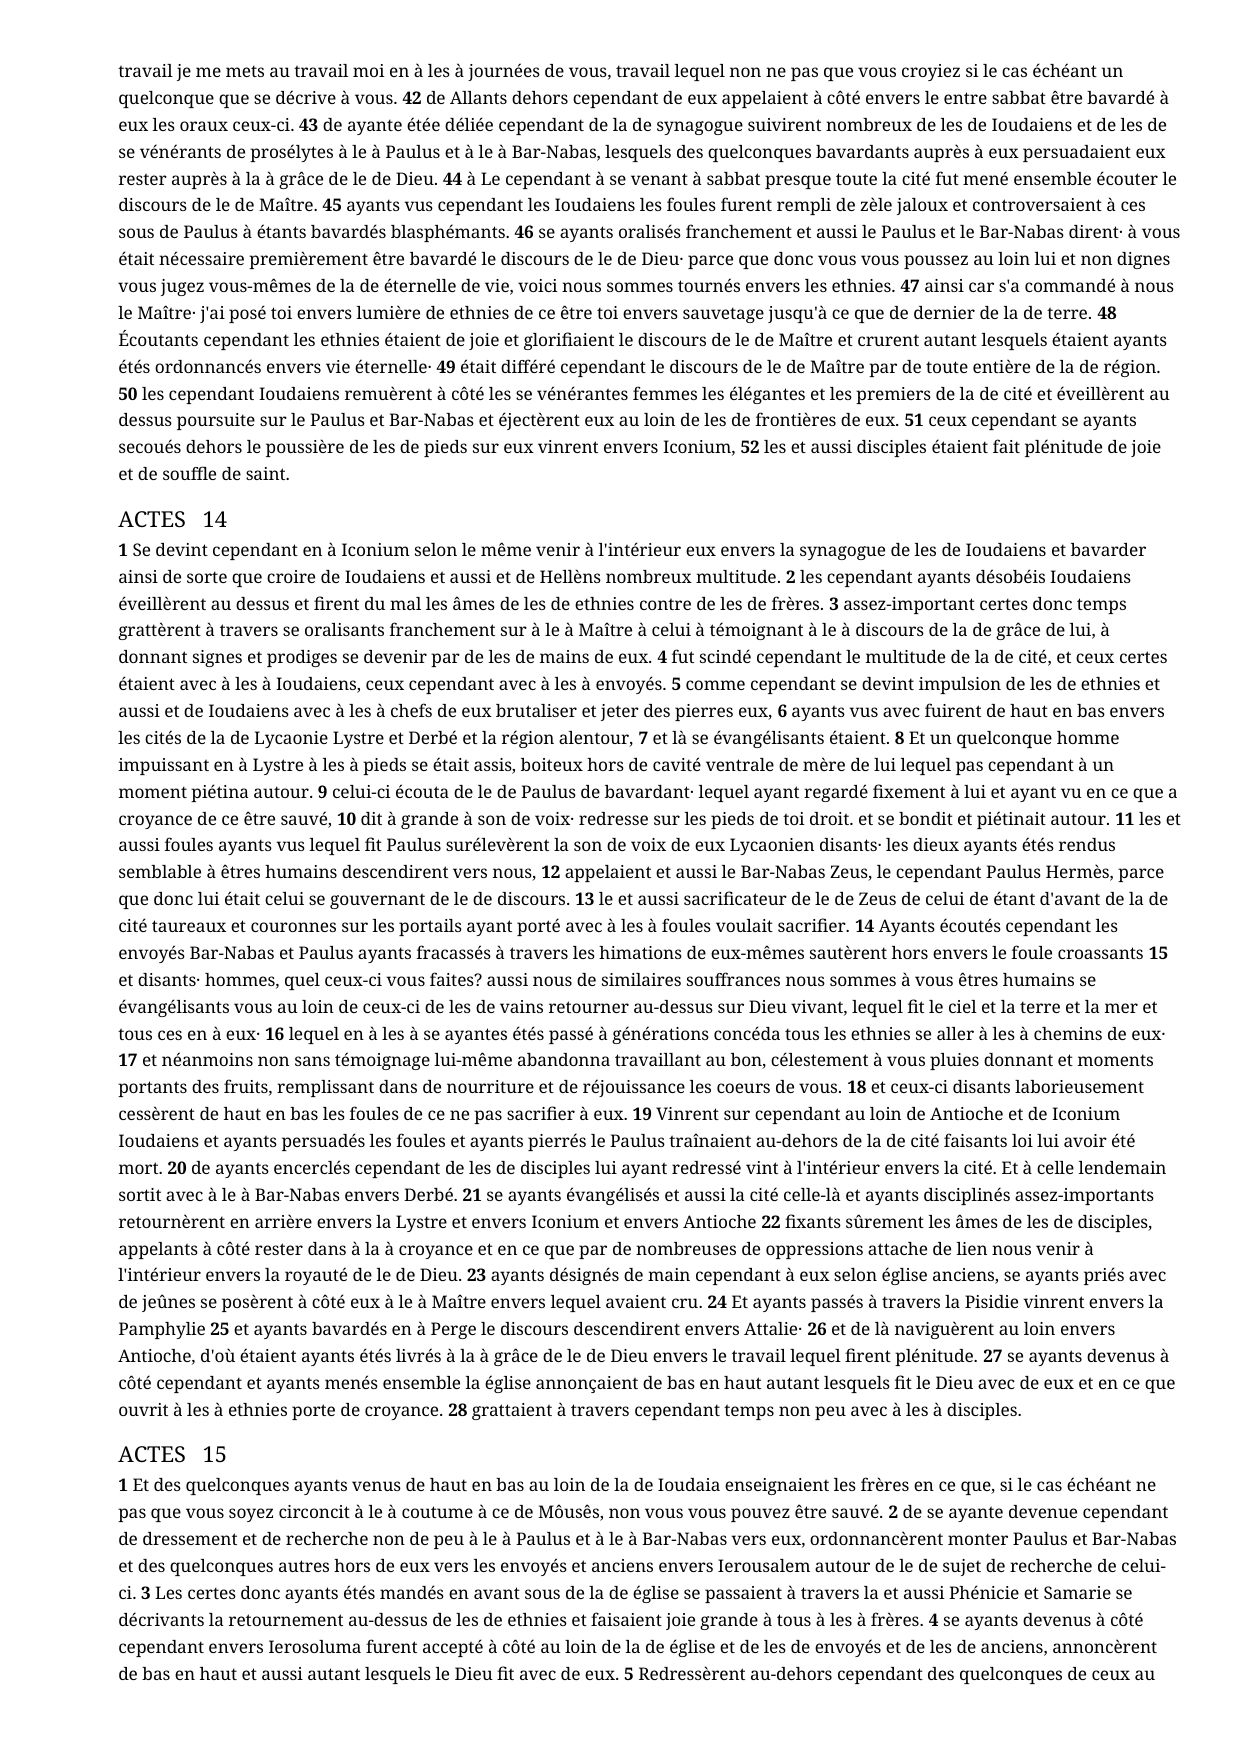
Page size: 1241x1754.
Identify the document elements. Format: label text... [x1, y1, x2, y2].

text ACTES 15 [118, 1439, 1181, 1469]
text travail je me mets au travail moi en à les à journées de vous, travail lequel non ne pas que vous croyiez si le cas échéant un quelconque que se décrive à vous. 42 de Allants dehors cependant de eux appelaient à côté envers le entre sabbat être bavardé à eux les oraux ceux-ci. 43 de ayante étée déliée cependant de la de synagogue suivirent nombreux de les de Ioudaiens et de les de se vénérants de prosélytes à le à Paulus et à le à Bar-Nabas, lesquels des quelconques bavardants auprès à eux persuadaient eux rester auprès à la à grâce de le de Dieu. 44 à Le cependant à se venant à sabbat presque toute la cité fut mené ensemble écouter le discours de le de Maître. 45 ayants vus cependant les Ioudaiens les foules furent rempli de zèle jaloux et controversaient à ces sous de Paulus à étants bavardés blasphémants. 46 se ayants oralisés franchement et aussi le Paulus et le Bar-Nabas dirent· à vous était nécessaire premièrement être bavardé le discours de le de Dieu· parce que donc vous vous poussez au loin lui et non dignes vous jugez vous-mêmes de la de éternelle de vie, voici nous sommes tournés envers les ethnies. 47 ainsi car s'a commandé à nous le Maître· j'ai posé toi envers lumière de ethnies de ce être toi envers sauvetage jusqu'à ce que de dernier de la de terre. 48 Écoutants cependant les ethnies étaient de joie et glorifiaient le discours de le de Maître et crurent autant lesquels étaient ayants étés ordonnancés envers vie éternelle· 49 était différé cependant le discours de le de Maître par de toute entière de la de région. 50 les cependant Ioudaiens remuèrent à côté les se vénérantes femmes les élégantes et les premiers de la de cité et éveillèrent au dessus poursuite sur le Paulus et Bar-Nabas et éjectèrent eux au loin de les de frontières de eux. 51 ceux cependant se ayants secoués dehors le poussière de les de pieds sur eux vinrent envers Iconium, 52 les et aussi disciples étaient fait plénitude de joie et de souffle de saint. [118, 59, 1181, 486]
text ACTES 14 [118, 504, 1181, 533]
text 1 Se devint cependant en à Iconium selon le même venir à l'intérieur eux envers la synagogue de les de Ioudaiens et bavarder ainsi de sorte que croire de Ioudaiens et aussi et de Hellèns nombreux multitude. 2 les cependant ayants désobéis Ioudaiens éveillèrent au dessus et firent du mal les âmes de les de ethnies contre de les de frères. 3 assez-important certes donc temps grattèrent à travers se oralisants franchement sur à le à Maître à celui à témoignant à le à discours de la de grâce de lui, à donnant signes et prodiges se devenir par de les de mains de eux. 4 fut scindé cependant le multitude de la de cité, et ceux certes étaient avec à les à Ioudaiens, ceux cependant avec à les à envoyés. 5 comme cependant se devint impulsion de les de ethnies et aussi et de Ioudaiens avec à les à chefs de eux brutaliser et jeter des pierres eux, 6 ayants vus avec fuirent de haut en bas envers les cités de la de Lycaonie Lystre et Derbé et la région alentour, 7 et là se évangélisants étaient. 8 Et un quelconque homme impuissant en à Lystre à les à pieds se était assis, boiteux hors de cavité ventrale de mère de lui lequel pas cependant à un moment piétina autour. 9 celui-ci écouta de le de Paulus de bavardant· lequel ayant regardé fixement à lui et ayant vu en ce que a croyance de ce être sauvé, 10 dit à grande à son de voix· redresse sur les pieds de toi droit. et se bondit et piétinait autour. 11 les et aussi foules ayants vus lequel fit Paulus surélevèrent la son de voix de eux Lycaonien disants· les dieux ayants étés rendus semblable à êtres humains descendirent vers nous, 12 appelaient et aussi le Bar-Nabas Zeus, le cependant Paulus Hermès, parce que donc lui était celui se gouvernant de le de discours. 13 le et aussi sacrificateur de le de Zeus de celui de étant d'avant de la de cité taureaux et couronnes sur les portails ayant porté avec à les à foules voulait sacrifier. 14 Ayants écoutés cependant les envoyés Bar-Nabas et Paulus ayants fracassés à travers les himations de eux-mêmes sautèrent hors envers le foule croassants 15 et disants· hommes, quel ceux-ci vous faites? aussi nous de similaires souffrances nous sommes à vous êtres humains se évangélisants vous au loin de ceux-ci de les de vains retourner au-dessus sur Dieu vivant, lequel fit le ciel et la terre et la mer et tous ces en à eux· 16 lequel en à les à se ayantes étés passé à générations concéda tous les ethnies se aller à les à chemins de eux· 17 et néanmoins non sans témoignage lui-même abandonna travaillant au bon, célestement à vous pluies donnant et moments portants des fruits, remplissant dans de nourriture et de réjouissance les coeurs de vous. 18 et ceux-ci disants laborieusement cessèrent de haut en bas les foules de ce ne pas sacrifier à eux. 19 Vinrent sur cependant au loin de Antioche et de Iconium Ioudaiens et ayants persuadés les foules et ayants pierrés le Paulus traînaient au-dehors de la de cité faisants loi lui avoir été mort. 20 de ayants encerclés cependant de les de disciples lui ayant redressé vint à l'intérieur envers la cité. Et à celle lendemain sortit avec à le à Bar-Nabas envers Derbé. 21 se ayants évangélisés et aussi la cité celle-là et ayants disciplinés assez-importants retournèrent en arrière envers la Lystre et envers Iconium et envers Antioche 22 fixants sûrement les âmes de les de disciples, appelants à côté rester dans à la à croyance et en ce que par de nombreuses de oppressions attache de lien nous venir à l'intérieur envers la royauté de le de Dieu. 23 ayants désignés de main cependant à eux selon église anciens, se ayants priés avec de jeûnes se posèrent à côté eux à le à Maître envers lequel avaient cru. 24 Et ayants passés à travers la Pisidie vinrent envers la Pamphylie 25 et ayants bavardés en à Perge le discours descendirent envers Attalie· 26 et de là naviguèrent au loin envers Antioche, d'où étaient ayants étés livrés à la à grâce de le de Dieu envers le travail lequel firent plénitude. 27 se ayants devenus à côté cependant et ayants menés ensemble la église annonçaient de bas en haut autant lesquels fit le Dieu avec de eux et en ce que ouvrit à les à ethnies porte de croyance. 28 grattaient à travers cependant temps non peu avec à les à disciples. [118, 538, 1181, 1421]
text 1 Et des quelconques ayants venus de haut en bas au loin de la de Ioudaia enseignaient les frères en ce que, si le cas échéant ne pas que vous soyez circoncit à le à coutume à ce de Môusês, non vous vous pouvez être sauvé. 2 de se ayante devenue cependant de dressement et de recherche non de peu à le à Paulus et à le à Bar-Nabas vers eux, ordonnancèrent monter Paulus et Bar-Nabas et des quelconques autres hors de eux vers les envoyés et anciens envers Ierousalem autour de le de sujet de recherche de celui-ci. 3 Les certes donc ayants étés mandés en avant sous de la de église se passaient à travers la et aussi Phénicie et Samarie se décrivants la retournement au-dessus de les de ethnies et faisaient joie grande à tous à les à frères. 4 se ayants devenus à côté cependant envers Ierosoluma furent accepté à côté au loin de la de église et de les de envoyés et de les de anciens, annoncèrent de bas en haut et aussi autant lesquels le Dieu fit avec de eux. 5 Redressèrent au-dehors cependant des quelconques de ceux au [118, 1473, 1181, 1685]
